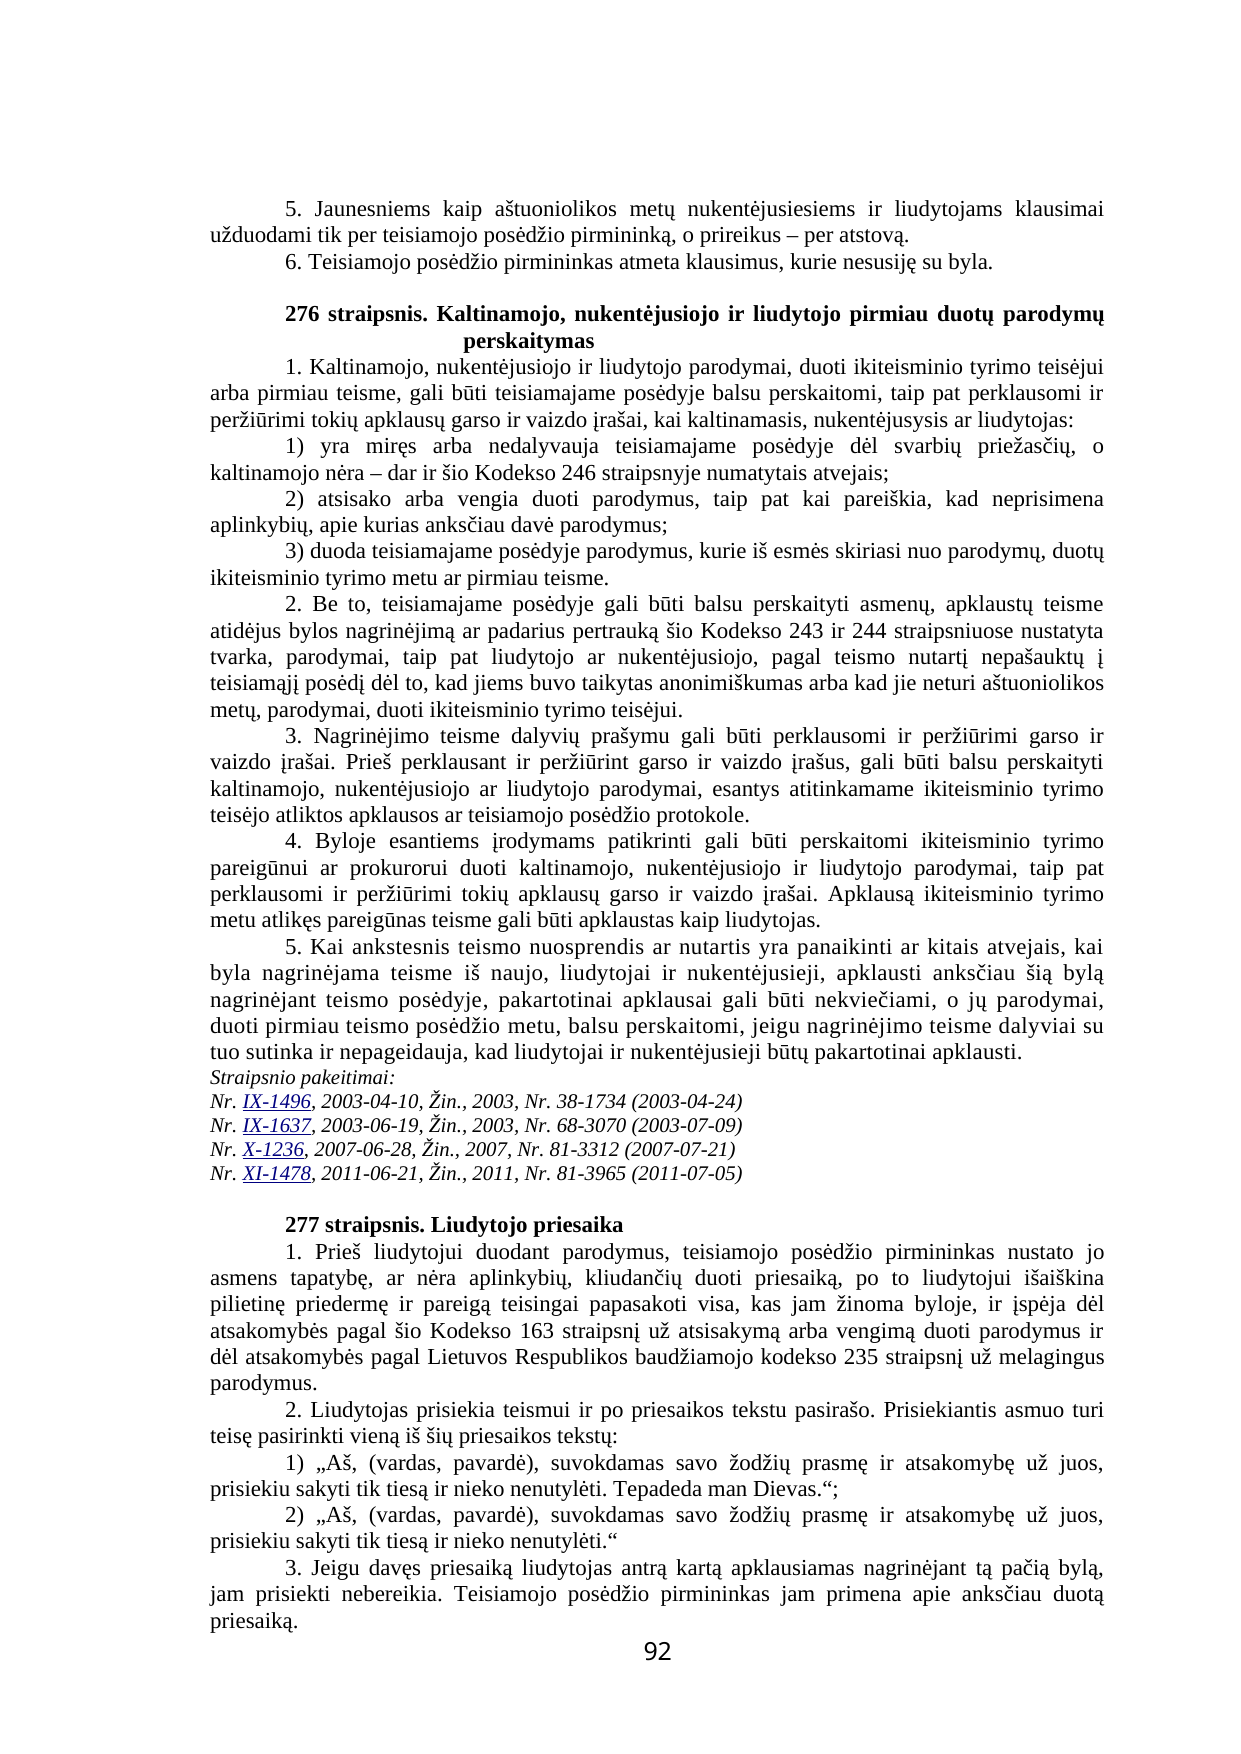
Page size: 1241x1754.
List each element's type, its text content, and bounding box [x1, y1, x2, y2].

text 2. Liudytojas prisiekia teismui ir po priesaikos tekstu pasirašo. Prisiekiantis asmuo turi teisę pasirinkti vieną iš šių priesaikos tekstų: [210, 1396, 1106, 1448]
text 277 straipsnis. Liudytojo priesaika [210, 1211, 1106, 1238]
text 3) duoda teisiamajame posėdyje parodymus, kurie iš esmės skiriasi nuo parodymų, duotų ikiteisminio tyrimo metu ar pirmiau teisme. [210, 538, 1106, 590]
text Nr. X-1236, 2007-06-28, Žin., 2007, Nr. 81-3312 (2007-07-21) [210, 1137, 1106, 1161]
text 2) atsisako arba vengia duoti parodymus, taip pat kai pareiškia, kad neprisimena aplinkybių, apie kurias anksčiau davė parodymus; [210, 485, 1106, 538]
text Nr. XI-1478, 2011-06-21, Žin., 2011, Nr. 81-3965 (2011-07-05) [210, 1161, 1106, 1185]
text 1. Prieš liudytojui duodant parodymus, teisiamojo posėdžio pirmininkas nustato jo asmens tapatybę, ar nėra aplinkybių, kliudančių duoti priesaiką, po to liudytojui išaiškina pilietinę priedermę ir pareigą teisingai papasakoti visa, kas jam žinoma byloje, ir įspėja dėl atsakomybės pagal šio Kodekso 163 straipsnį už atsisakymą arba vengimą duoti parodymus ir dėl atsakomybės pagal Lietuvos Respublikos baudžiamojo kodekso 235 straipsnį už melagingus parodymus. [210, 1238, 1106, 1396]
text 1) „Aš, (vardas, pavardė), suvokdamas savo žodžių prasmę ir atsakomybę už juos, prisiekiu sakyti tik tiesą ir nieko nenutylėti. Tepadeda man Dievas.“; [210, 1448, 1106, 1501]
text 276 straipsnis. Kaltinamojo, nukentėjusiojo ir liudytojo pirmiau duotų parodymų perskaitymas [285, 300, 1106, 353]
text 6. Teisiamojo posėdžio pirmininkas atmeta klausimus, kurie nesusiję su byla. [210, 248, 1106, 274]
text 1. Kaltinamojo, nukentėjusiojo ir liudytojo parodymai, duoti ikiteisminio tyrimo teisėjui arba pirmiau teisme, gali būti teisiamajame posėdyje balsu perskaitomi, taip pat perklausomi ir peržiūrimi tokių apklausų garso ir vaizdo įrašai, kai kaltinamasis, nukentėjusysis ar liudytojas: [210, 353, 1106, 432]
text 3. Nagrinėjimo teisme dalyvių prašymu gali būti perklausomi ir peržiūrimi garso ir vaizdo įrašai. Prieš perklausant ir peržiūrint garso ir vaizdo įrašus, gali būti balsu perskaityti kaltinamojo, nukentėjusiojo ar liudytojo parodymai, esantys atitinkamame ikiteisminio tyrimo teisėjo atliktos apklausos ar teisiamojo posėdžio protokole. [210, 722, 1106, 827]
text 2. Be to, teisiamajame posėdyje gali būti balsu perskaityti asmenų, apklaustų teisme atidėjus bylos nagrinėjimą ar padarius pertrauką šio Kodekso 243 ir 244 straipsniuose nustatyta tvarka, parodymai, taip pat liudytojo ar nukentėjusiojo, pagal teismo nutartį nepašauktų į teisiamąjį posėdį dėl to, kad jiems buvo taikytas anonimiškumas arba kad jie neturi aštuoniolikos metų, parodymai, duoti ikiteisminio tyrimo teisėjui. [210, 590, 1106, 722]
text 4. Byloje esantiems įrodymams patikrinti gali būti perskaitomi ikiteisminio tyrimo pareigūnui ar prokurorui duoti kaltinamojo, nukentėjusiojo ir liudytojo parodymai, taip pat perklausomi ir peržiūrimi tokių apklausų garso ir vaizdo įrašai. Apklausą ikiteisminio tyrimo metu atlikęs pareigūnas teisme gali būti apklaustas kaip liudytojas. [210, 827, 1106, 933]
text Nr. IX-1496, 2003-04-10, Žin., 2003, Nr. 38-1734 (2003-04-24) [210, 1089, 1106, 1113]
text 2) „Aš, (vardas, pavardė), suvokdamas savo žodžių prasmę ir atsakomybę už juos, prisiekiu sakyti tik tiesą ir nieko nenutylėti.“ [210, 1501, 1106, 1554]
text 3. Jeigu davęs priesaiką liudytojas antrą kartą apklausiamas nagrinėjant tą pačią bylą, jam prisiekti nebereikia. Teisiamojo posėdžio pirmininkas jam primena apie anksčiau duotą priesaiką. [210, 1554, 1106, 1633]
text Nr. IX-1637, 2003-06-19, Žin., 2003, Nr. 68-3070 (2003-07-09) [210, 1113, 1106, 1137]
text 5. Jaunesniems kaip aštuoniolikos metų nukentėjusiesiems ir liudytojams klausimai užduodami tik per teisiamojo posėdžio pirmininką, o prireikus – per atstovą. [210, 195, 1106, 248]
text 1) yra miręs arba nedalyvauja teisiamajame posėdyje dėl svarbių priežasčių, o kaltinamojo nėra – dar ir šio Kodekso 246 straipsnyje numatytais atvejais; [210, 432, 1106, 485]
text Straipsnio pakeitimai: [210, 1065, 1106, 1089]
text 5. Kai ankstesnis teismo nuosprendis ar nutartis yra panaikinti ar kitais atvejais, kai byla nagrinėjama teisme iš naujo, liudytojai ir nukentėjusieji, apklausti anksčiau šią bylą nagrinėjant teismo posėdyje, pakartotinai apklausai gali būti nekviečiami, o jų parodymai, duoti pirmiau teismo posėdžio metu, balsu perskaitomi, jeigu nagrinėjimo teisme dalyviai su tuo sutinka ir nepageidauja, kad liudytojai ir nukentėjusieji būtų pakartotinai apklausti. [210, 933, 1106, 1065]
